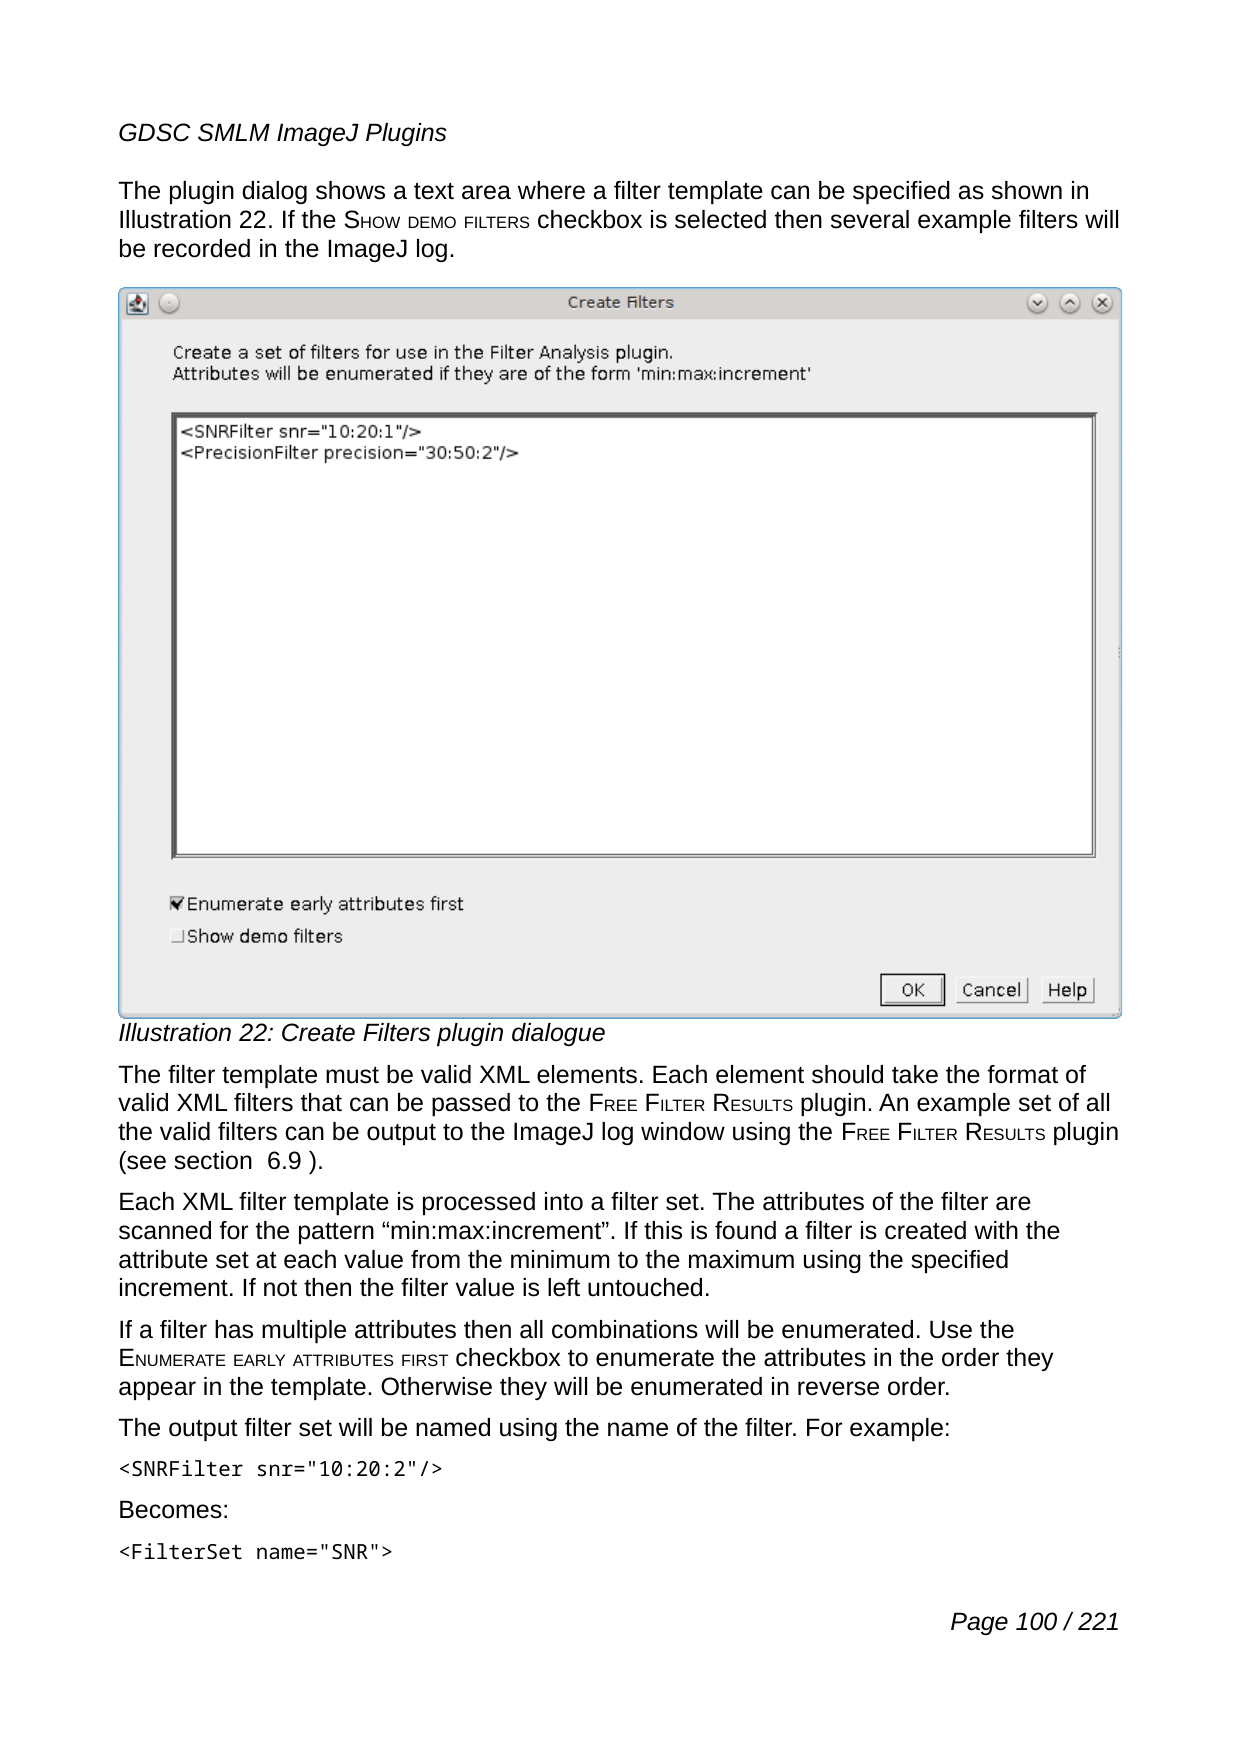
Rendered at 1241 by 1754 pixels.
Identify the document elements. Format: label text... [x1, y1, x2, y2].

text Illustration 22: Create Filters plugin dialogue [118, 1019, 1122, 1047]
text <SNRFilter snr="10:20:2"/> [118, 1454, 1122, 1483]
picture [118, 287, 1123, 1019]
text If a filter has multiple attributes then all combinations will be enumerated. Use the Enumerate early attributes first checkbox to enumerate the attributes in the order they appear in the template. Otherwise they will be enumerated in reverse order. [118, 1314, 1122, 1401]
text The output filter set will be named using the name of the filter. For example: [118, 1413, 1122, 1442]
text The filter template must be valid XML elements. Each element should take the format of valid XML filters that can be passed to the Free Filter Results plugin. An example set of all the valid filters can be output to the ImageJ log window using the Free Filter Results plugin (see section 6.9). [118, 1059, 1122, 1174]
text Becomes: [118, 1496, 1122, 1524]
text Each XML filter template is processed into a filter set. The attributes of the filter are scanned for the pattern “min:max:increment”. If this is found a filter is created with the attribute set at each value from the minimum to the maximum using the specified increment. If not then the filter value is left untouched. [118, 1187, 1122, 1302]
text The plugin dialog shows a text area where a filter template can be specified as shown in Illustration 22. If the Show demo filters checkbox is selected then several example filters will be recorded in the ImageJ log. [118, 176, 1122, 263]
text <FilterSet name="SNR"> [118, 1537, 1122, 1565]
